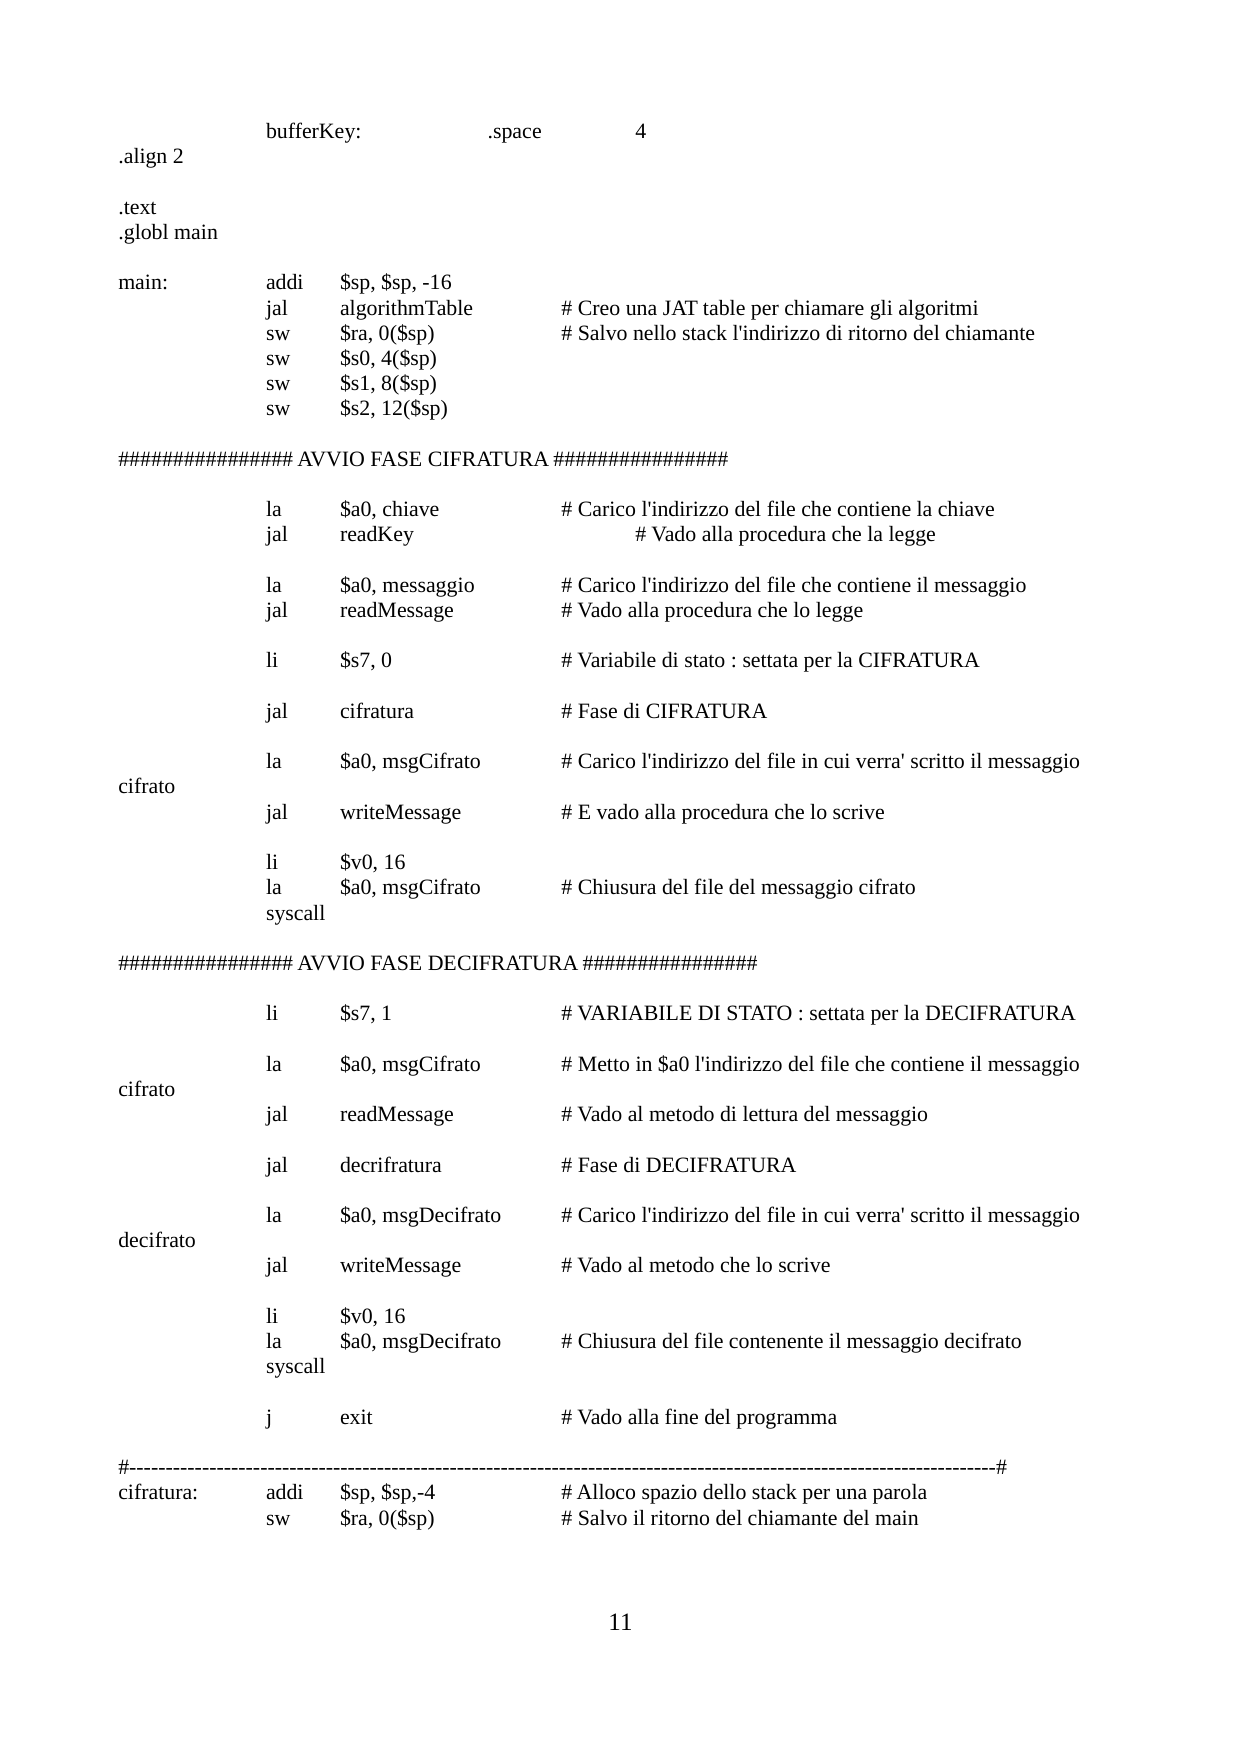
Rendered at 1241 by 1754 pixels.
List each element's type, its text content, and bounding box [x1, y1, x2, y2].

text .text [118, 194, 1122, 219]
text .globl main [118, 219, 1122, 244]
text syscall [118, 899, 1122, 925]
text sw $ra, 0($sp) # Salvo nello stack l'indirizzo di ritorno del chiamante [118, 320, 1122, 345]
text la $a0, msgCifrato # Chiusura del file del messaggio cifrato [118, 874, 1122, 899]
text li $s7, 1 # VARIABILE DI STATO : settata per la DECIFRATURA [118, 1000, 1122, 1026]
text #-----------------------------------------------------------------------------------------------------------------------# [118, 1454, 1122, 1479]
text sw $s0, 4($sp) [118, 345, 1122, 370]
text la $a0, msgCifrato # Metto in $a0 l'indirizzo del file che contiene il messaggio cifrato [118, 1051, 1122, 1101]
text la $a0, msgDecifrato # Carico l'indirizzo del file in cui verra' scritto il messaggio decifrato [118, 1202, 1122, 1252]
text jal writeMessage # E vado alla procedura che lo scrive [118, 799, 1122, 824]
text bufferKey: .space 4 [118, 118, 1122, 143]
text ################ AVVIO FASE CIFRATURA ################ [118, 446, 1122, 471]
text jal cifratura # Fase di CIFRATURA [118, 698, 1122, 723]
text sw $s1, 8($sp) [118, 370, 1122, 395]
text .align 2 [118, 143, 1122, 168]
text la $a0, messaggio # Carico l'indirizzo del file che contiene il messaggio [118, 572, 1122, 597]
text jal readMessage # Vado alla procedura che lo legge [118, 597, 1122, 622]
text jal writeMessage # Vado al metodo che lo scrive [118, 1252, 1122, 1278]
text li $v0, 16 [118, 1303, 1122, 1328]
text sw $ra, 0($sp) # Salvo il ritorno del chiamante del main [118, 1504, 1122, 1530]
text jal algorithmTable # Creo una JAT table per chiamare gli algoritmi [118, 294, 1122, 320]
text jal readKey # Vado alla procedura che la legge [118, 521, 1122, 547]
text syscall [118, 1353, 1122, 1378]
text la $a0, msgCifrato # Carico l'indirizzo del file in cui verra' scritto il messaggio cifrato [118, 748, 1122, 799]
text jal decrifratura # Fase di DECIFRATURA [118, 1152, 1122, 1177]
text jal readMessage # Vado al metodo di lettura del messaggio [118, 1101, 1122, 1126]
text main: addi $sp, $sp, -16 [118, 269, 1122, 294]
text j exit # Vado alla fine del programma [118, 1404, 1122, 1429]
text li $s7, 0 # Variabile di stato : settata per la CIFRATURA [118, 647, 1122, 673]
text li $v0, 16 [118, 849, 1122, 874]
text sw $s2, 12($sp) [118, 395, 1122, 421]
text la $a0, chiave # Carico l'indirizzo del file che contiene la chiave [118, 496, 1122, 521]
text ################ AVVIO FASE DECIFRATURA ################ [118, 950, 1122, 975]
text cifratura: addi $sp, $sp,-4 # Alloco spazio dello stack per una parola [118, 1479, 1122, 1504]
text la $a0, msgDecifrato # Chiusura del file contenente il messaggio decifrato [118, 1328, 1122, 1353]
